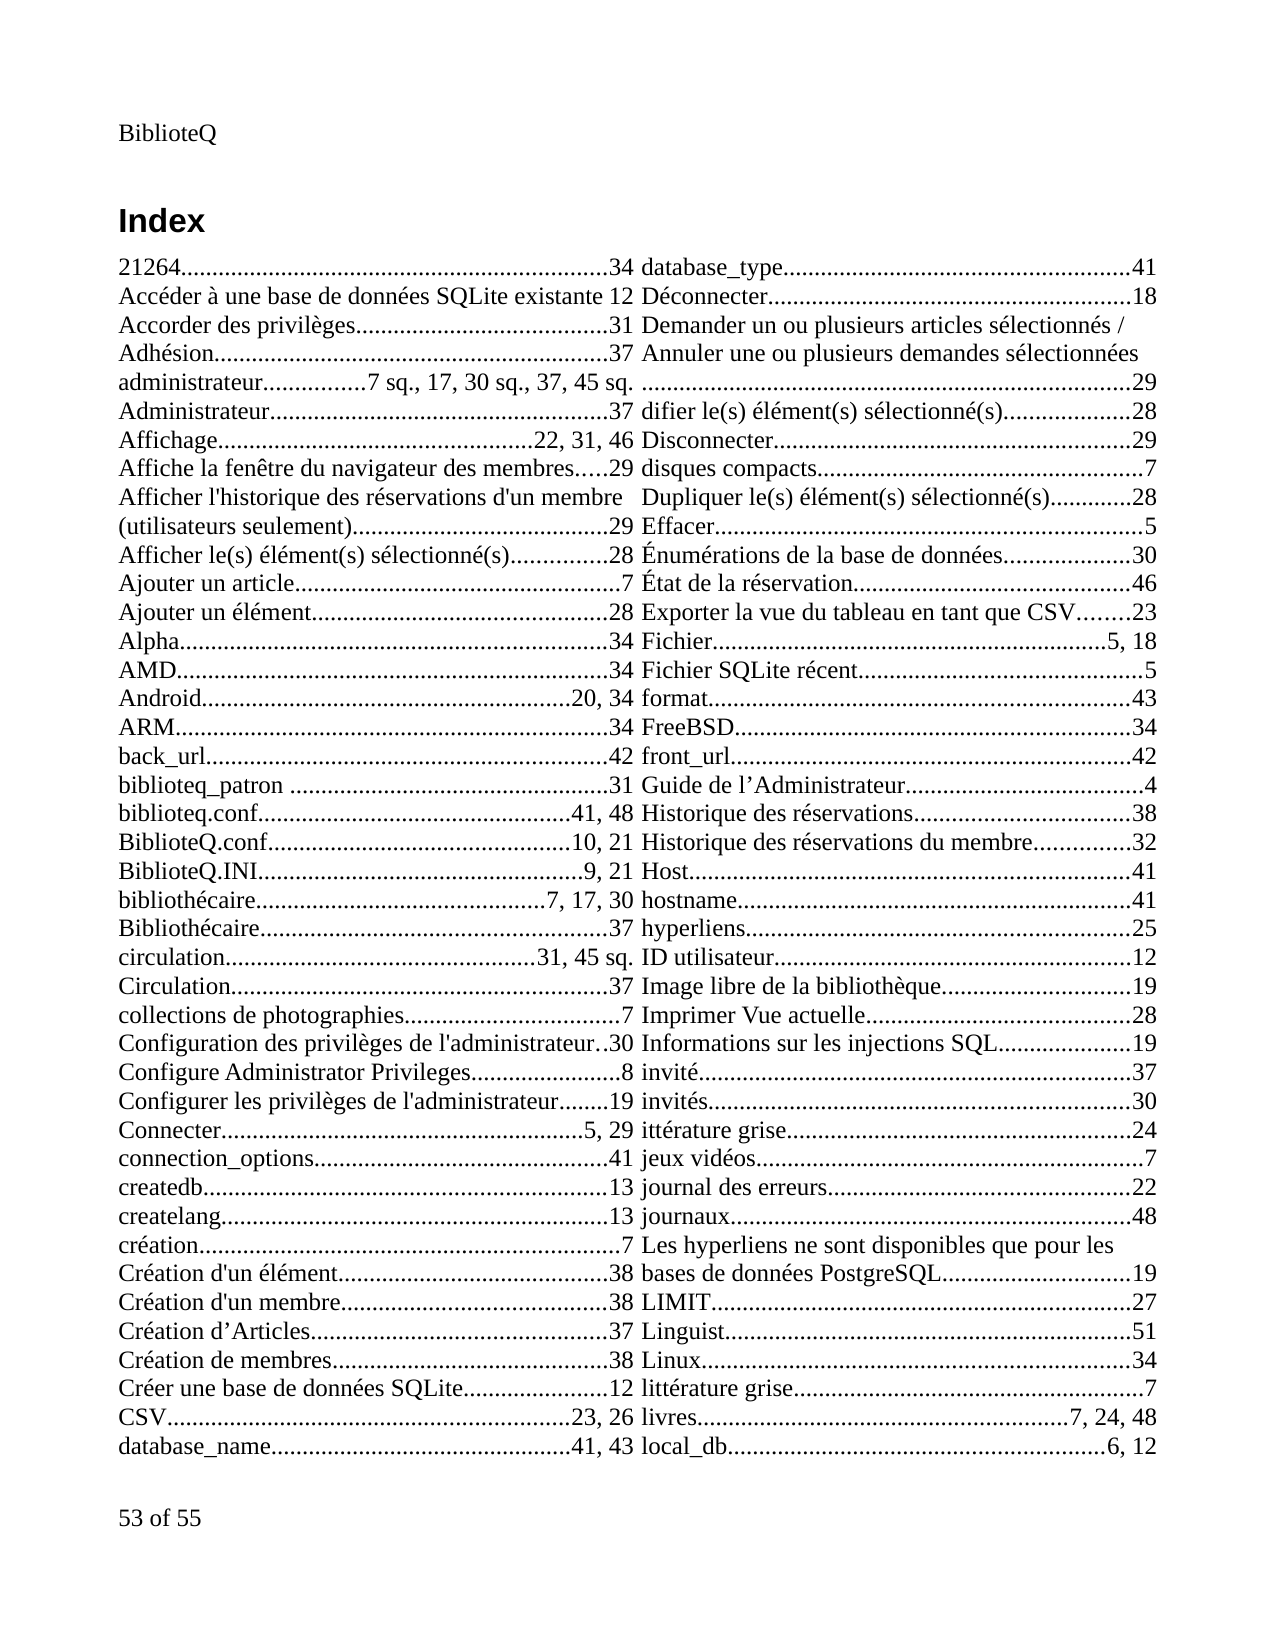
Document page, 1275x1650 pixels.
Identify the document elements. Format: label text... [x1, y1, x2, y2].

text disques compacts 7 [641, 453, 1157, 482]
text AMD 34 [118, 655, 634, 683]
text Android 20, 34 [118, 683, 634, 712]
text connection_options 41 [118, 1143, 634, 1172]
text ARM 34 [118, 712, 634, 741]
text Disconnecter 29 [641, 425, 1157, 453]
text Linux 34 [641, 1345, 1157, 1373]
text Informations sur les injections SQL 19 [641, 1028, 1157, 1057]
text invité 37 [641, 1057, 1157, 1086]
text Les hyperliens ne sont disponibles que pour les bases de données PostgreSQL 19 [641, 1230, 1157, 1287]
text BiblioteQ.conf 10, 21 [118, 827, 634, 856]
text Configurer les privilèges de l'administrateur 19 [118, 1086, 634, 1115]
text Énumérations de la base de données 30 [641, 540, 1157, 568]
text Ajouter un élément 28 [118, 597, 634, 626]
text bibliothécaire 7, 17, 30 [118, 885, 634, 913]
text Linguist 51 [641, 1316, 1157, 1345]
text administrateur 7 sq., 17, 30 sq., 37, 45 sq. [118, 367, 634, 396]
text Connecter 5, 29 [118, 1115, 634, 1143]
text Historique des réservations du membre 32 [641, 827, 1157, 856]
text journal des erreurs 22 [641, 1172, 1157, 1201]
text Configure Administrator Privileges 8 [118, 1057, 634, 1086]
text État de la réservation 46 [641, 568, 1157, 597]
text ID utilisateur 12 [641, 942, 1157, 971]
text Accorder des privilèges 31 [118, 310, 634, 338]
text biblioteq.conf 41, 48 [118, 798, 634, 827]
text Bibliothécaire 37 [118, 913, 634, 942]
text biblioteq_patron . 31 [118, 770, 634, 798]
text Imprimer Vue actuelle 28 [641, 1000, 1157, 1028]
text Effacer 5 [641, 511, 1157, 540]
text local_db 6, 12 [641, 1431, 1157, 1460]
text difier le(s) élément(s) sélectionné(s) 28 [641, 396, 1157, 425]
text Fichier SQLite récent 5 [641, 655, 1157, 683]
text Création de membres 38 [118, 1345, 634, 1373]
text createdb 13 [118, 1172, 634, 1201]
text journaux 48 [641, 1201, 1157, 1230]
text Création d'un élément 38 [118, 1258, 634, 1287]
text Guide de l’Administrateur 4 [641, 770, 1157, 798]
text hostname 41 [641, 885, 1157, 913]
text Afficher l'historique des réservations d'un membre (utilisateurs seulement) 29 [118, 482, 634, 540]
text Alpha 34 [118, 626, 634, 655]
text 21264 34 [118, 252, 634, 281]
text Exporter la vue du tableau en tant que CSV 23 [641, 597, 1157, 626]
text FreeBSD 34 [641, 712, 1157, 741]
text front_url 42 [641, 741, 1157, 770]
text hyperliens 25 [641, 913, 1157, 942]
text Accéder à une base de données SQLite existante 12 [118, 281, 634, 310]
text Créer une base de données SQLite 12 [118, 1373, 634, 1402]
text Fichier 5, 18 [641, 626, 1157, 655]
text Host 41 [641, 856, 1157, 885]
text création 7 [118, 1230, 634, 1258]
text Configuration des privilèges de l'administrateur 30 [118, 1028, 634, 1057]
text circulation 31, 45 sq. [118, 942, 634, 971]
text database_type 41 [641, 252, 1157, 281]
text Image libre de la bibliothèque. 19 [641, 971, 1157, 1000]
text livres 7, 24, 48 [641, 1402, 1157, 1431]
text Circulation 37 [118, 971, 634, 1000]
text Affichage 22, 31, 46 [118, 425, 634, 453]
text Création d'un membre 38 [118, 1287, 634, 1316]
text BiblioteQ.INI 9, 21 [118, 856, 634, 885]
text jeux vidéos 7 [641, 1143, 1157, 1172]
text invités 30 [641, 1086, 1157, 1115]
text createlang 13 [118, 1201, 634, 1230]
text Demander un ou plusieurs articles sélectionnés / Annuler une ou plusieurs demandes sélectionnées 29 [641, 310, 1157, 396]
text Création d’Articles 37 [118, 1316, 634, 1345]
text collections de photographies 7 [118, 1000, 634, 1028]
text littérature grise 7 [641, 1373, 1157, 1402]
text Dupliquer le(s) élément(s) sélectionné(s) 28 [641, 482, 1157, 511]
text Administrateur 37 [118, 396, 634, 425]
text Afficher le(s) élément(s) sélectionné(s) 28 [118, 540, 634, 568]
text database_name 41, 43 [118, 1431, 634, 1460]
text LIMIT 27 [641, 1287, 1157, 1316]
text Déconnecter 18 [641, 281, 1157, 310]
text ittérature grise 24 [641, 1115, 1157, 1143]
text Historique des réservations 38 [641, 798, 1157, 827]
text CSV 23, 26 [118, 1402, 634, 1431]
text back_url 42 [118, 741, 634, 770]
text Adhésion 37 [118, 338, 634, 367]
text format 43 [641, 683, 1157, 712]
text Affiche la fenêtre du navigateur des membres 29 [118, 453, 634, 482]
subtitle Index [118, 201, 1157, 240]
text Ajouter un article 7 [118, 568, 634, 597]
